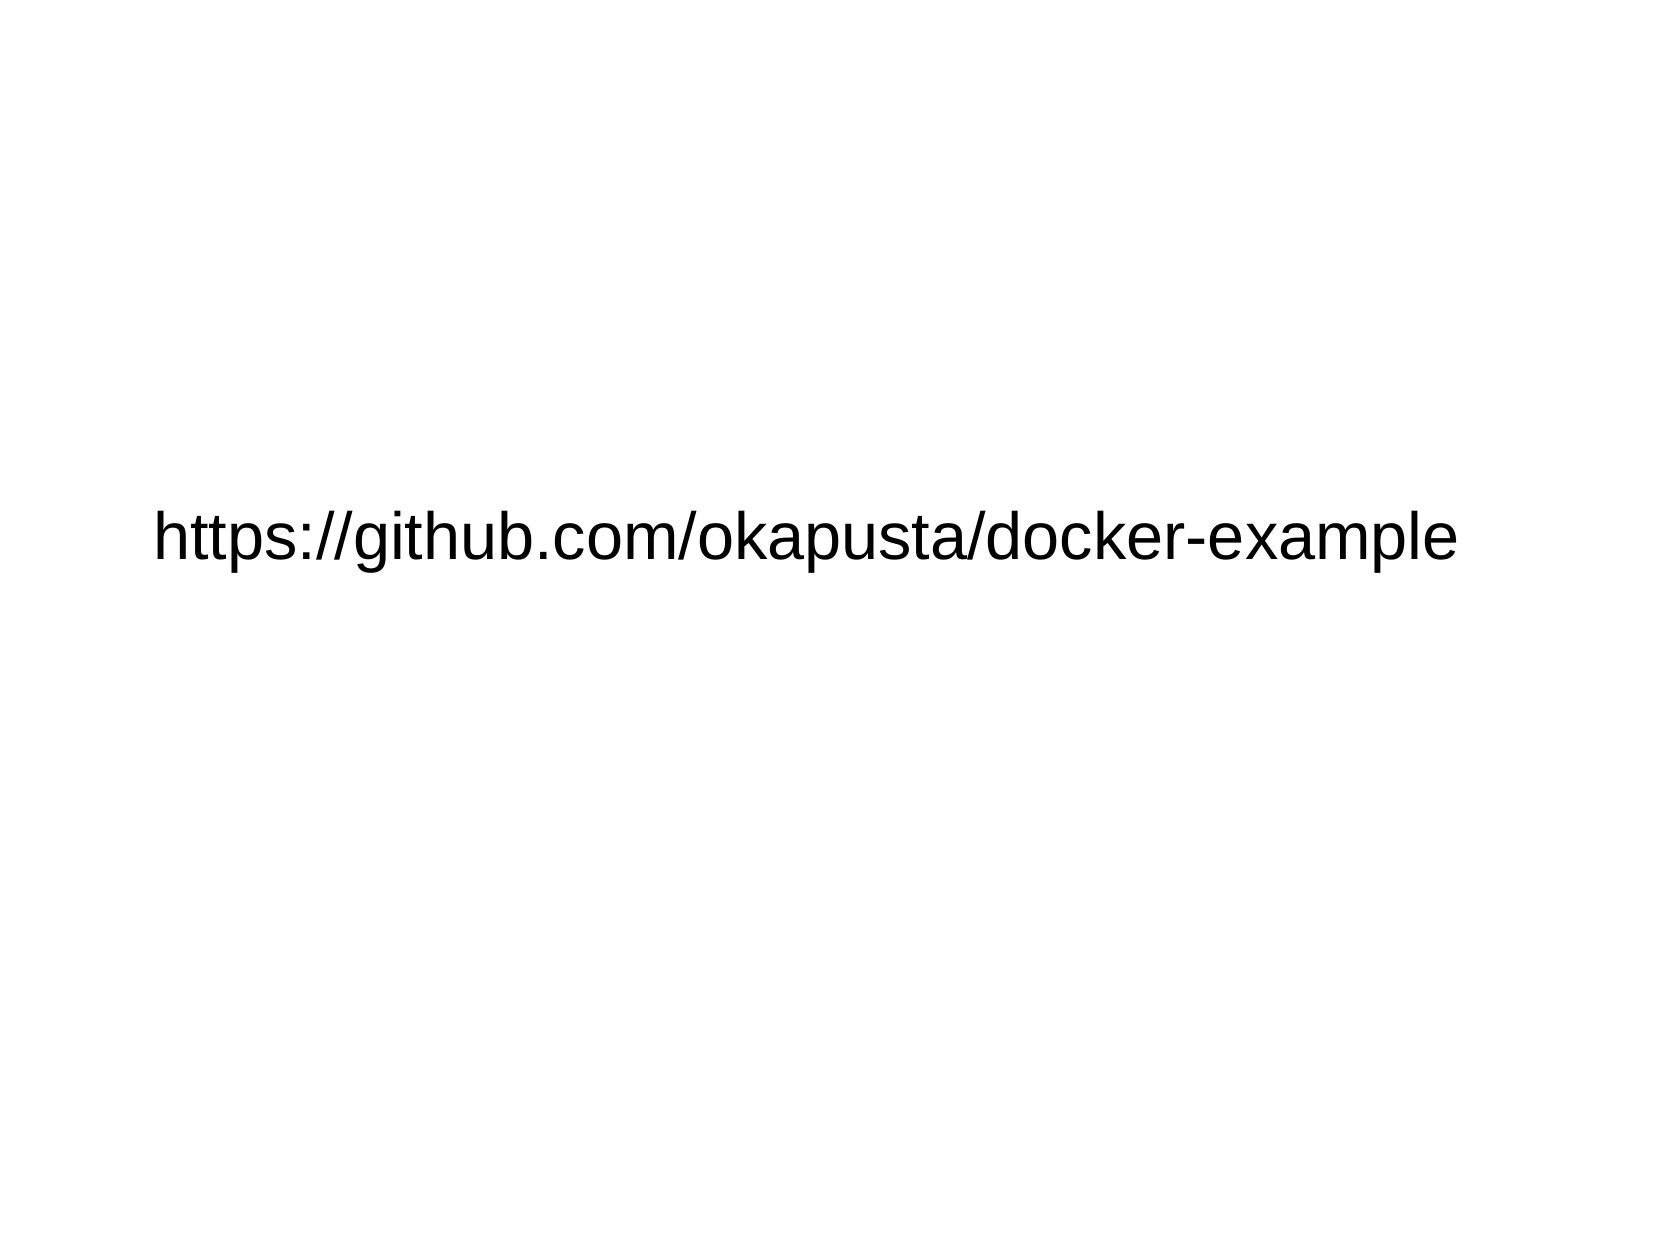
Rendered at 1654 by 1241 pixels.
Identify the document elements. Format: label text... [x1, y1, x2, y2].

list https://github.com/okapusta/docker-example [82, 290, 1571, 1010]
